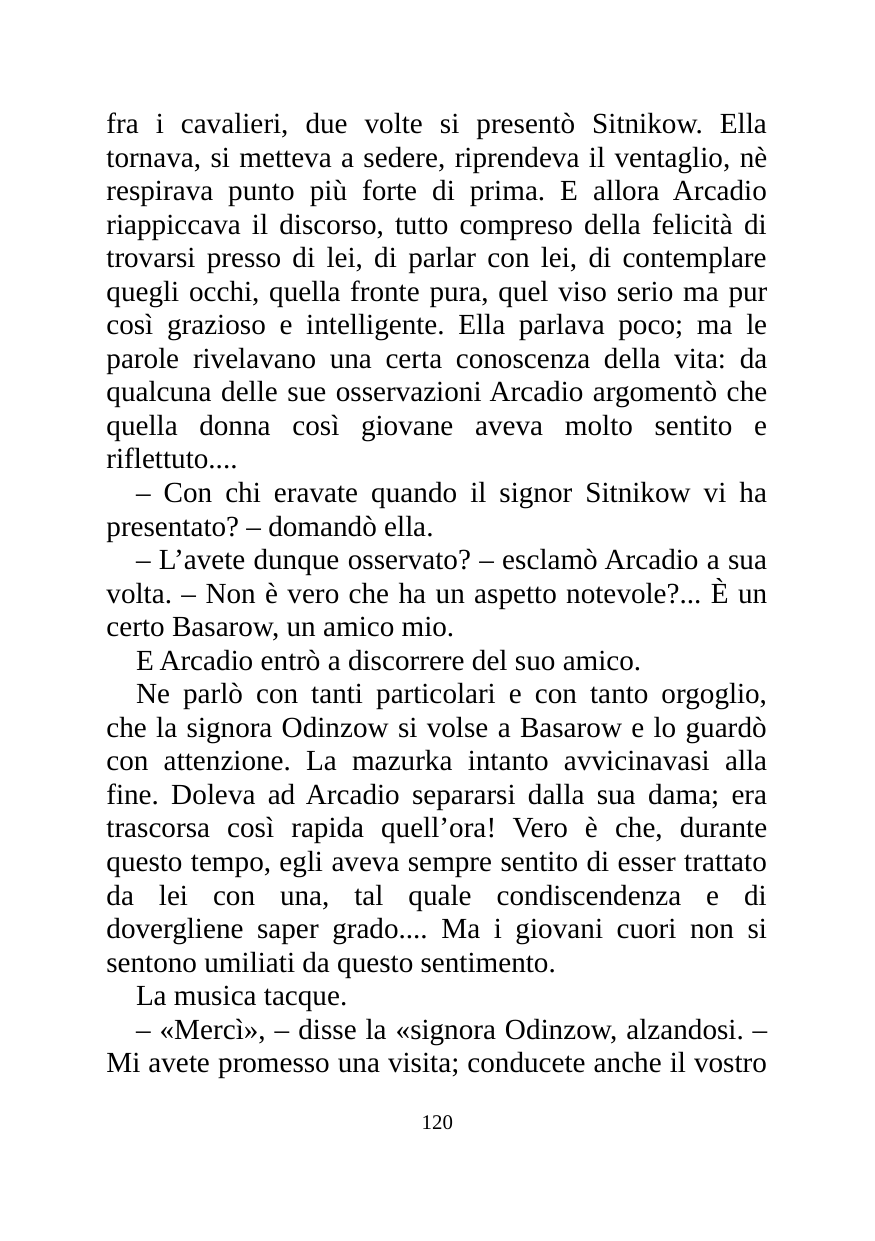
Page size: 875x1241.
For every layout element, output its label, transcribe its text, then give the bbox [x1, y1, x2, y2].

text Ne parlò con tanti particolari e con tanto orgoglio, che la signora Odinzow si volse a Basarow e lo guardò con attenzione. La mazurka intanto avvicinavasi alla fine. Doleva ad Arcadio separarsi dalla sua dama; era trascorsa così rapida quell’ora! Vero è che, durante questo tempo, egli aveva sempre sentito di esser trattato da lei con una, tal quale condiscendenza e di dovergliene saper grado.... Ma i giovani cuori non si sentono umiliati da questo sentimento. [106, 676, 768, 978]
text – Con chi eravate quando il signor Sitnikow vi ha presentato? – domandò ella. [106, 475, 768, 542]
text – «Mercì», – disse la «signora Odinzow, alzandosi. – Mi avete promesso una visita; conducete anche il vostro [106, 1012, 768, 1079]
text – L’avete dunque osservato? – esclamò Arcadio a sua volta. – Non è vero che ha un aspetto notevole?... È un certo Basarow, un amico mio. [106, 542, 768, 643]
text fra i cavalieri, due volte si presentò Sitnikow. Ella tornava, si metteva a sedere, riprendeva il ventaglio, nè respirava punto più forte di prima. E allora Arcadio riappiccava il discorso, tutto compreso della felicità di trovarsi presso di lei, di parlar con lei, di contemplare quegli occhi, quella fronte pura, quel viso serio ma pur così grazioso e intelligente. Ella parlava poco; ma le parole rivelavano una certa conoscenza della vita: da qualcuna delle sue osservazioni Arcadio argomentò che quella donna così giovane aveva molto sentito e riflettuto.... [106, 106, 768, 475]
text La musica tacque. [106, 978, 768, 1012]
text E Arcadio entrò a discorrere del suo amico. [106, 643, 768, 676]
